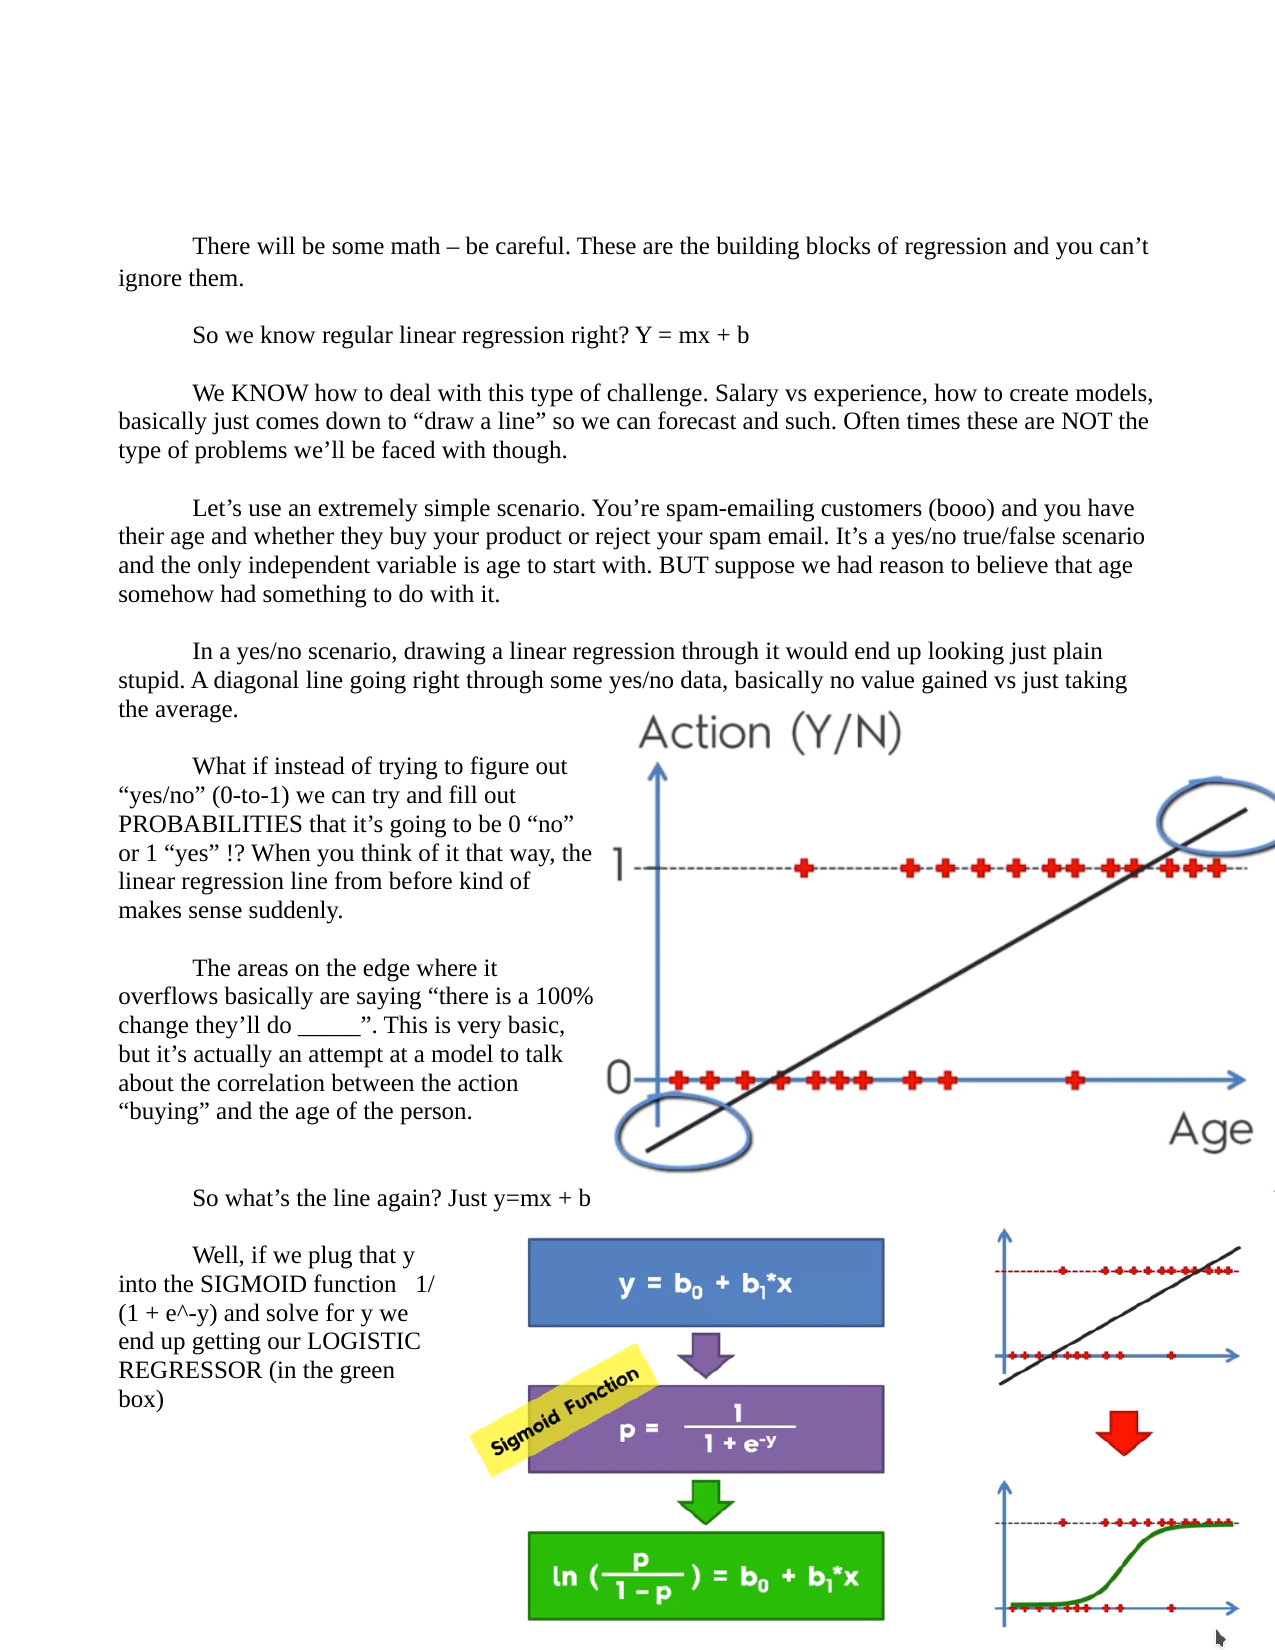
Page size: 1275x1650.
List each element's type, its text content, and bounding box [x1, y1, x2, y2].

text So what’s the line again? Just y=mx + b [118, 1183, 1157, 1211]
text The areas on the edge where it overflows basically are saying “there is a 100% change they’ll do _____”. This is very basic, but it’s actually an attempt at a model to talk about the correlation between the action “buying” and the age of the person. [118, 953, 594, 1125]
text What if instead of trying to figure out “yes/no” (0-to-1) we can try and fill out PROBABILITIES that it’s going to be 0 “no” or 1 “yes” !? When you think of it that way, the linear regression line from before kind of makes sense suddenly. [118, 751, 594, 924]
picture [445, 1219, 1275, 1650]
picture [594, 700, 1275, 1192]
text In a yes/no scenario, drawing a linear regression through it would end up looking just plain stupid. A diagonal line going right through some yes/no data, basically no value gained vs just taking the average. [118, 636, 1157, 723]
text Let’s use an extremely simple scenario. You’re spam-emailing customers (booo) and you have their age and whether they buy your product or reject your spam email. It’s a yes/no true/false scenario and the only independent variable is age to start with. BUT suppose we had reason to believe that age somehow had something to do with it. [118, 493, 1157, 608]
text We KNOW how to deal with this type of challenge. Salary vs experience, how to create models, basically just comes down to “draw a line” so we can forecast and such. Often times these are NOT the type of problems we’ll be faced with though. [118, 378, 1157, 464]
text So we know regular linear regression right? Y = mx + b [118, 320, 1157, 349]
text There will be some math – be careful. These are the building blocks of regression and you can’t ignore them. [118, 219, 1157, 291]
text Well, if we plug that y into the SIGMOID function 1/ (1 + e^-y) and solve for y we end up getting our LOGISTIC REGRESSOR (in the green box) [118, 1240, 445, 1413]
